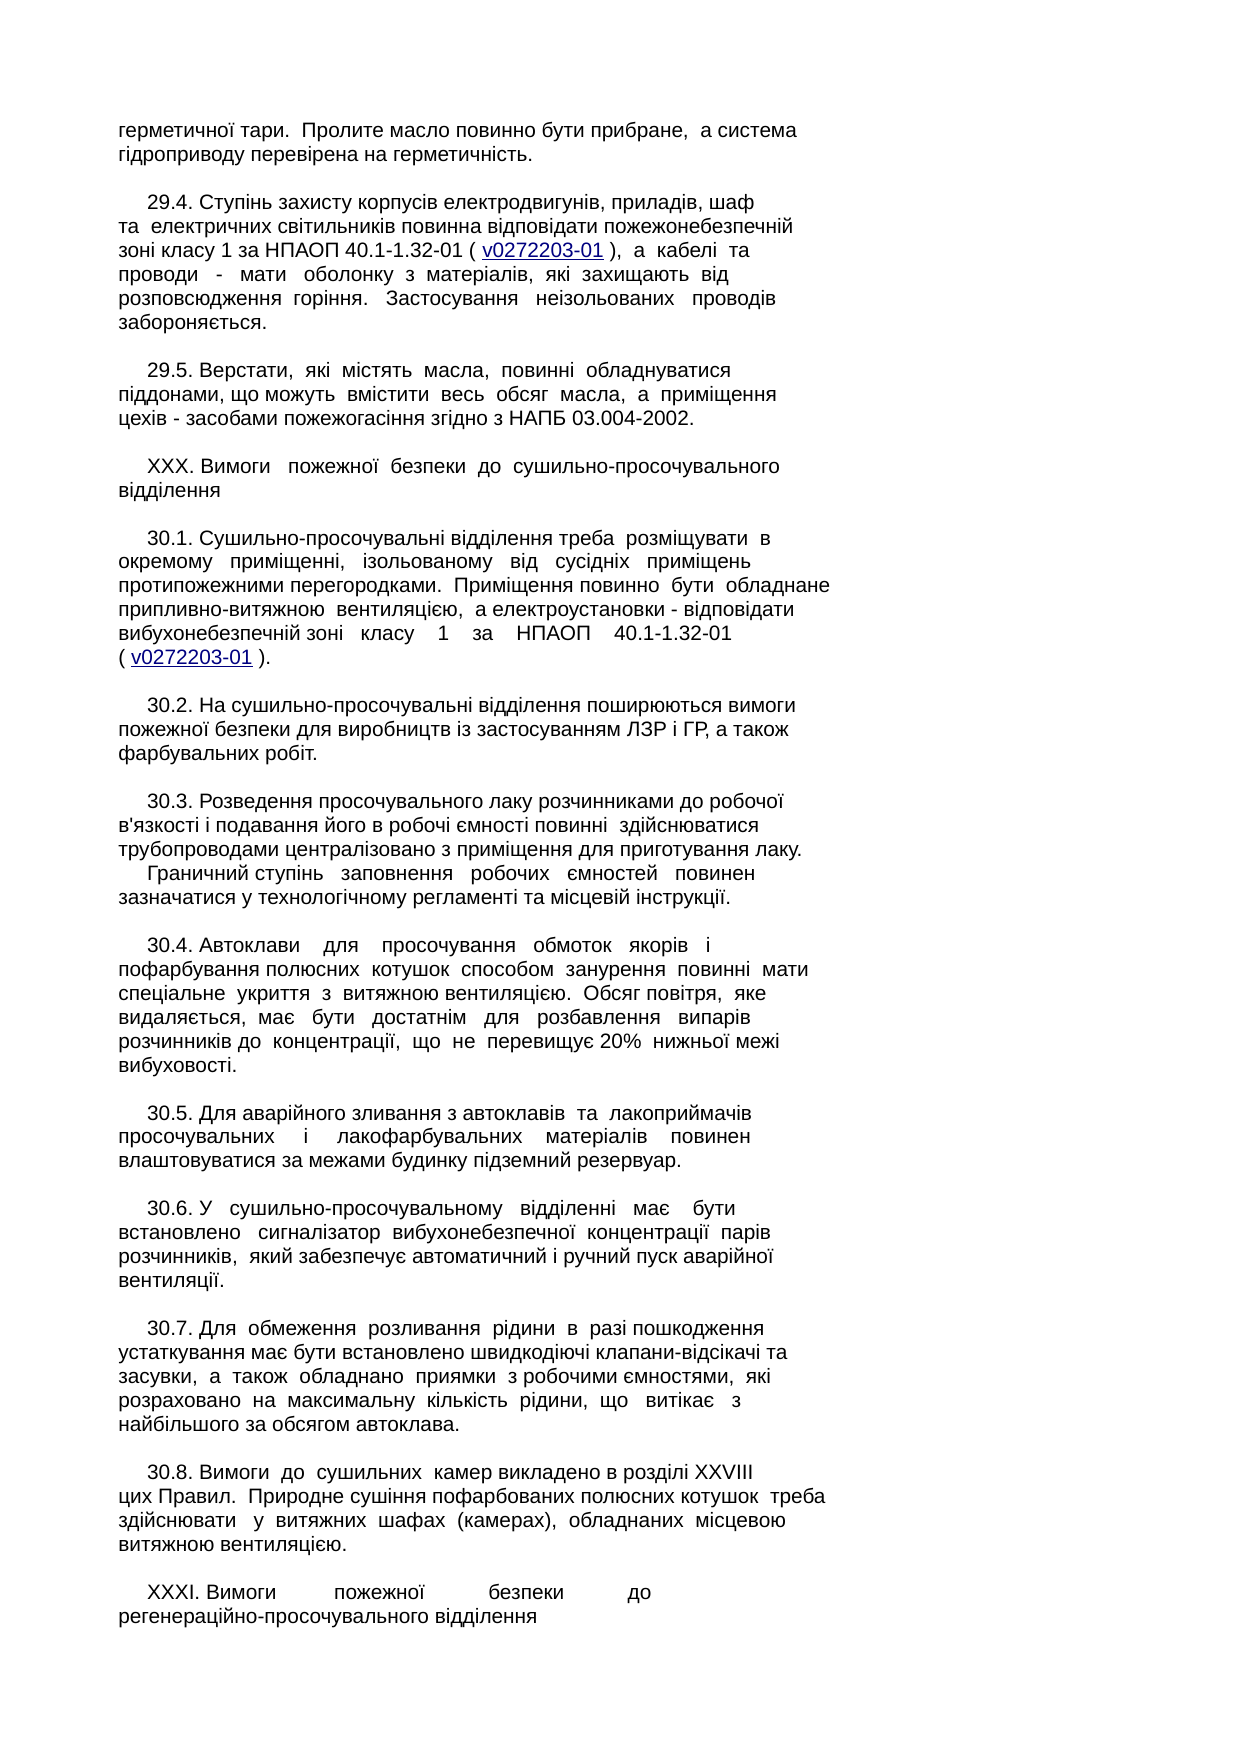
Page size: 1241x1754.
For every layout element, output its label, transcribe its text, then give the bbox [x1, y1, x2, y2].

text піддонами, що можуть вмістити весь обсяг масла, а приміщення [118, 382, 1122, 406]
text вибухонебезпечній зоні класу 1 за НПАОП 40.1-1.32-01 [118, 621, 1122, 645]
text витяжною вентиляцією. [118, 1532, 1122, 1556]
text вентиляції. [118, 1268, 1122, 1292]
text припливно-витяжною вентиляцією, а електроустановки - відповідати [118, 597, 1122, 621]
text 30.6. У сушильно-просочувальному відділенні має бути [118, 1196, 1122, 1220]
text проводи - мати оболонку з матеріалів, які захищають від [118, 262, 1122, 286]
text 30.3. Розведення просочувального лаку розчинниками до робочої [118, 789, 1122, 813]
text ( v0272203-01 ). [118, 645, 1122, 669]
text влаштовуватися за межами будинку підземний резервуар. [118, 1148, 1122, 1172]
text 30.8. Вимоги до сушильних камер викладено в розділі XXVIII [118, 1460, 1122, 1484]
text розповсюдження горіння. Застосування неізольованих проводів [118, 286, 1122, 310]
text розраховано на максимальну кількість рідини, що витікає з [118, 1388, 1122, 1412]
text засувки, а також обладнано приямки з робочими ємностями, які [118, 1364, 1122, 1388]
text цих Правил. Природне сушіння пофарбованих полюсних котушок треба [118, 1484, 1122, 1508]
text 30.5. Для аварійного зливання з автоклавів та лакоприймачів [118, 1100, 1122, 1124]
text та електричних світильників повинна відповідати пожежонебезпечній [118, 214, 1122, 238]
text 30.7. Для обмеження розливання рідини в разі пошкодження [118, 1316, 1122, 1340]
text відділення [118, 477, 1122, 501]
text спеціальне укриття з витяжною вентиляцією. Обсяг повітря, яке [118, 981, 1122, 1004]
text цехів - засобами пожежогасіння згідно з НАПБ 03.004-2002. [118, 406, 1122, 429]
text розчинників до концентрації, що не перевищує 20% нижньої межі [118, 1028, 1122, 1052]
text 29.5. Верстати, які містять масла, повинні обладнуватися [118, 358, 1122, 382]
text Граничний ступінь заповнення робочих ємностей повинен [118, 861, 1122, 885]
text окремому приміщенні, ізольованому від сусідніх приміщень [118, 549, 1122, 573]
text найбільшого за обсягом автоклава. [118, 1412, 1122, 1436]
text регенераційно-просочувального відділення [118, 1603, 1122, 1627]
text 30.1. Сушильно-просочувальні відділення треба розміщувати в [118, 525, 1122, 549]
text 30.4. Автоклави для просочування обмоток якорів і [118, 933, 1122, 957]
text 29.4. Ступінь захисту корпусів електродвигунів, приладів, шаф [118, 190, 1122, 214]
text зазначатися у технологічному регламенті та місцевій інструкції. [118, 885, 1122, 909]
text зоні класу 1 за НПАОП 40.1-1.32-01 ( v0272203-01 ), а кабелі та [118, 238, 1122, 262]
text герметичної тари. Пролите масло повинно бути прибране, а система [118, 118, 1122, 142]
text розчинників, який забезпечує автоматичний і ручний пуск аварійної [118, 1244, 1122, 1268]
text вибуховості. [118, 1052, 1122, 1076]
text 30.2. На сушильно-просочувальні відділення поширюються вимоги [118, 693, 1122, 717]
text встановлено сигналізатор вибухонебезпечної концентрації парів [118, 1220, 1122, 1244]
text забороняється. [118, 310, 1122, 334]
text просочувальних і лакофарбувальних матеріалів повинен [118, 1124, 1122, 1148]
text устаткування має бути встановлено швидкодіючі клапани-відсікачі та [118, 1340, 1122, 1364]
text трубопроводами централізовано з приміщення для приготування лаку. [118, 837, 1122, 861]
text протипожежними перегородками. Приміщення повинно бути обладнане [118, 573, 1122, 597]
text пожежної безпеки для виробництв із застосуванням ЛЗР і ГР, а також [118, 717, 1122, 741]
text гідроприводу перевірена на герметичність. [118, 142, 1122, 166]
text XXX. Вимоги пожежної безпеки до сушильно-просочувального [118, 453, 1122, 477]
text видаляється, має бути достатнім для розбавлення випарів [118, 1004, 1122, 1028]
text фарбувальних робіт. [118, 741, 1122, 765]
text XXXI. Вимоги пожежної безпеки до [118, 1579, 1122, 1603]
text пофарбування полюсних котушок способом занурення повинні мати [118, 957, 1122, 981]
text здійснювати у витяжних шафах (камерах), обладнаних місцевою [118, 1508, 1122, 1532]
text в'язкості і подавання його в робочі ємності повинні здійснюватися [118, 813, 1122, 837]
